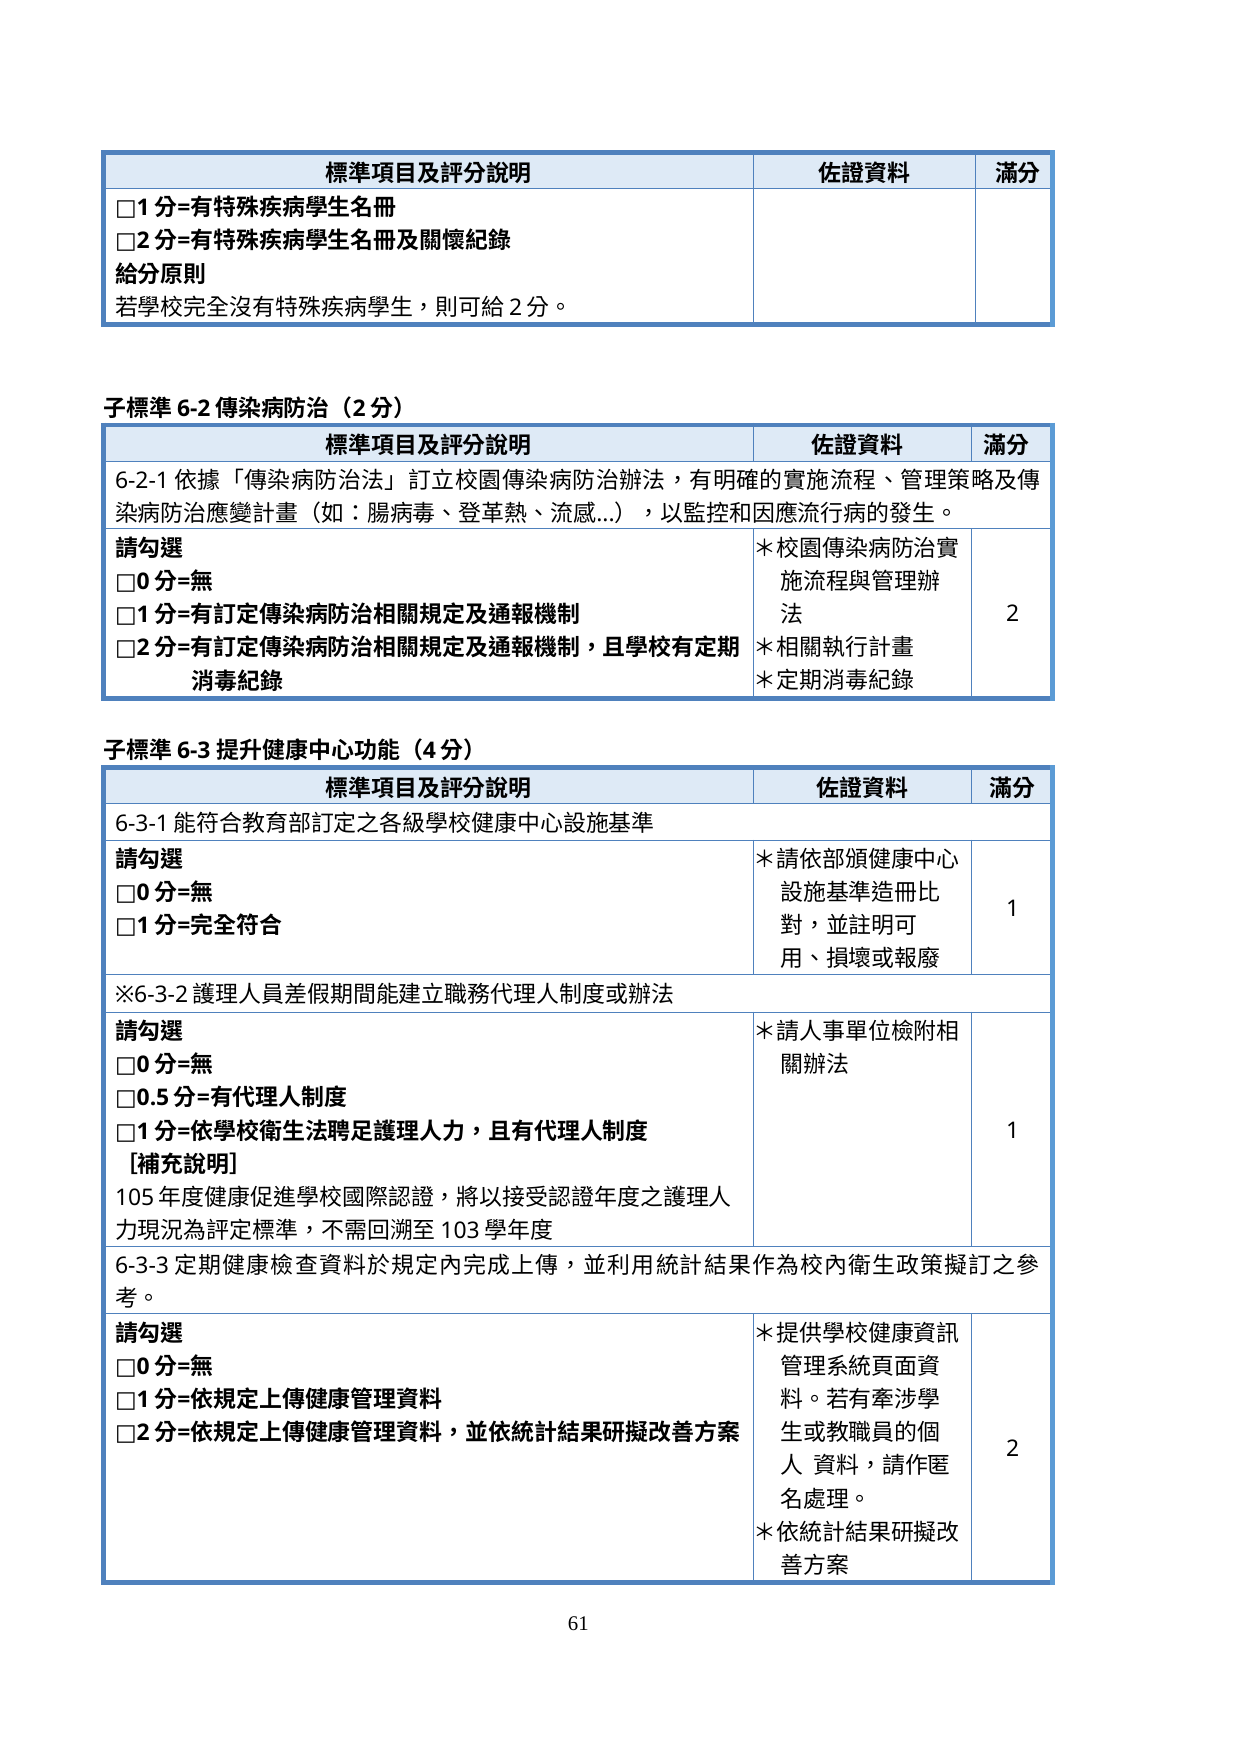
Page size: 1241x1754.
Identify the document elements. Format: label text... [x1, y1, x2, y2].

text 子標準6-2傳染病防治（2分） [103, 389, 1053, 423]
text 子標準6-3 提升健康中心功能（4分） [103, 732, 1053, 765]
table_cell 請勾選 □0分=無 □1分=完全符合 [106, 841, 753, 973]
table_header 佐證資料 [754, 770, 971, 803]
table_cell ＊請依部頒健康中心設施基準造冊比對，並註明可用、損壞或報廢 [754, 841, 971, 973]
table_header 滿分 [972, 770, 1050, 803]
table_cell 2 [972, 1314, 1050, 1580]
table_cell 請勾選 □0分=無 □0.5分=有代理人制度 □1分=依學校衛生法聘足護理人力，且有代理人制度 ［補充說明］ 105年度健康促進學校國際認證，將以接受認證年度之護理人力現況為評定標準，不需回溯至103學年度 [106, 1013, 753, 1246]
table_cell 請勾選 □0分=無 □1分=依規定上傳健康管理資料 □2分=依規定上傳健康管理資料，並依統計結果研擬改善方案 [106, 1314, 753, 1580]
table_header 佐證資料 [754, 427, 971, 461]
table_header 標準項目及評分說明 [106, 427, 753, 461]
table_cell 2 [972, 529, 1050, 696]
table_cell 1 [972, 841, 1050, 973]
table_cell 6-3-3定期健康檢查資料於規定內完成上傳，並利用統計結果作為校內衛生政策擬訂之參考。 [106, 1247, 1050, 1313]
table_header 滿分 [972, 427, 1050, 461]
table_cell □1分=有特殊疾病學生名冊 □2分=有特殊疾病學生名冊及關懷紀錄 給分原則 若學校完全沒有特殊疾病學生，則可給2分。 [106, 189, 753, 322]
table_cell 6-3-1能符合教育部訂定之各級學校健康中心設施基準 [106, 804, 1050, 839]
table_cell 請勾選 □0分=無 □1分=有訂定傳染病防治相關規定及通報機制 □2分=有訂定傳染病防治相關規定及通報機制，且學校有定期消毒紀錄 [106, 529, 753, 696]
table_cell 1 [972, 1013, 1050, 1246]
table_cell 6-2-1依據「傳染病防治法」訂立校園傳染病防治辦法，有明確的實施流程、管理策略及傳染病防治應變計畫（如：腸病毒、登革熱、流感...），以監控和因應流行病的發生。 [106, 462, 1050, 528]
table_header 標準項目及評分說明 [106, 155, 753, 188]
table_cell ＊請人事單位檢附相關辦法 [754, 1013, 971, 1246]
table_cell ＊提供學校健康資訊管理系統頁面資料。若有牽涉學生或教職員的個人 資料，請作匿名處理。 ＊依統計結果研擬改善方案 [754, 1314, 971, 1580]
table_cell [754, 189, 975, 322]
table_cell ＊校園傳染病防治實施流程與管理辦法 ＊相關執行計畫 ＊定期消毒紀錄 [754, 529, 971, 696]
table_cell [976, 189, 1050, 322]
table_header 佐證資料 [754, 155, 975, 188]
table_header 滿分 [976, 155, 1050, 188]
table_header 標準項目及評分說明 [106, 770, 753, 803]
table_cell ※6-3-2護理人員差假期間能建立職務代理人制度或辦法 [106, 975, 1050, 1012]
